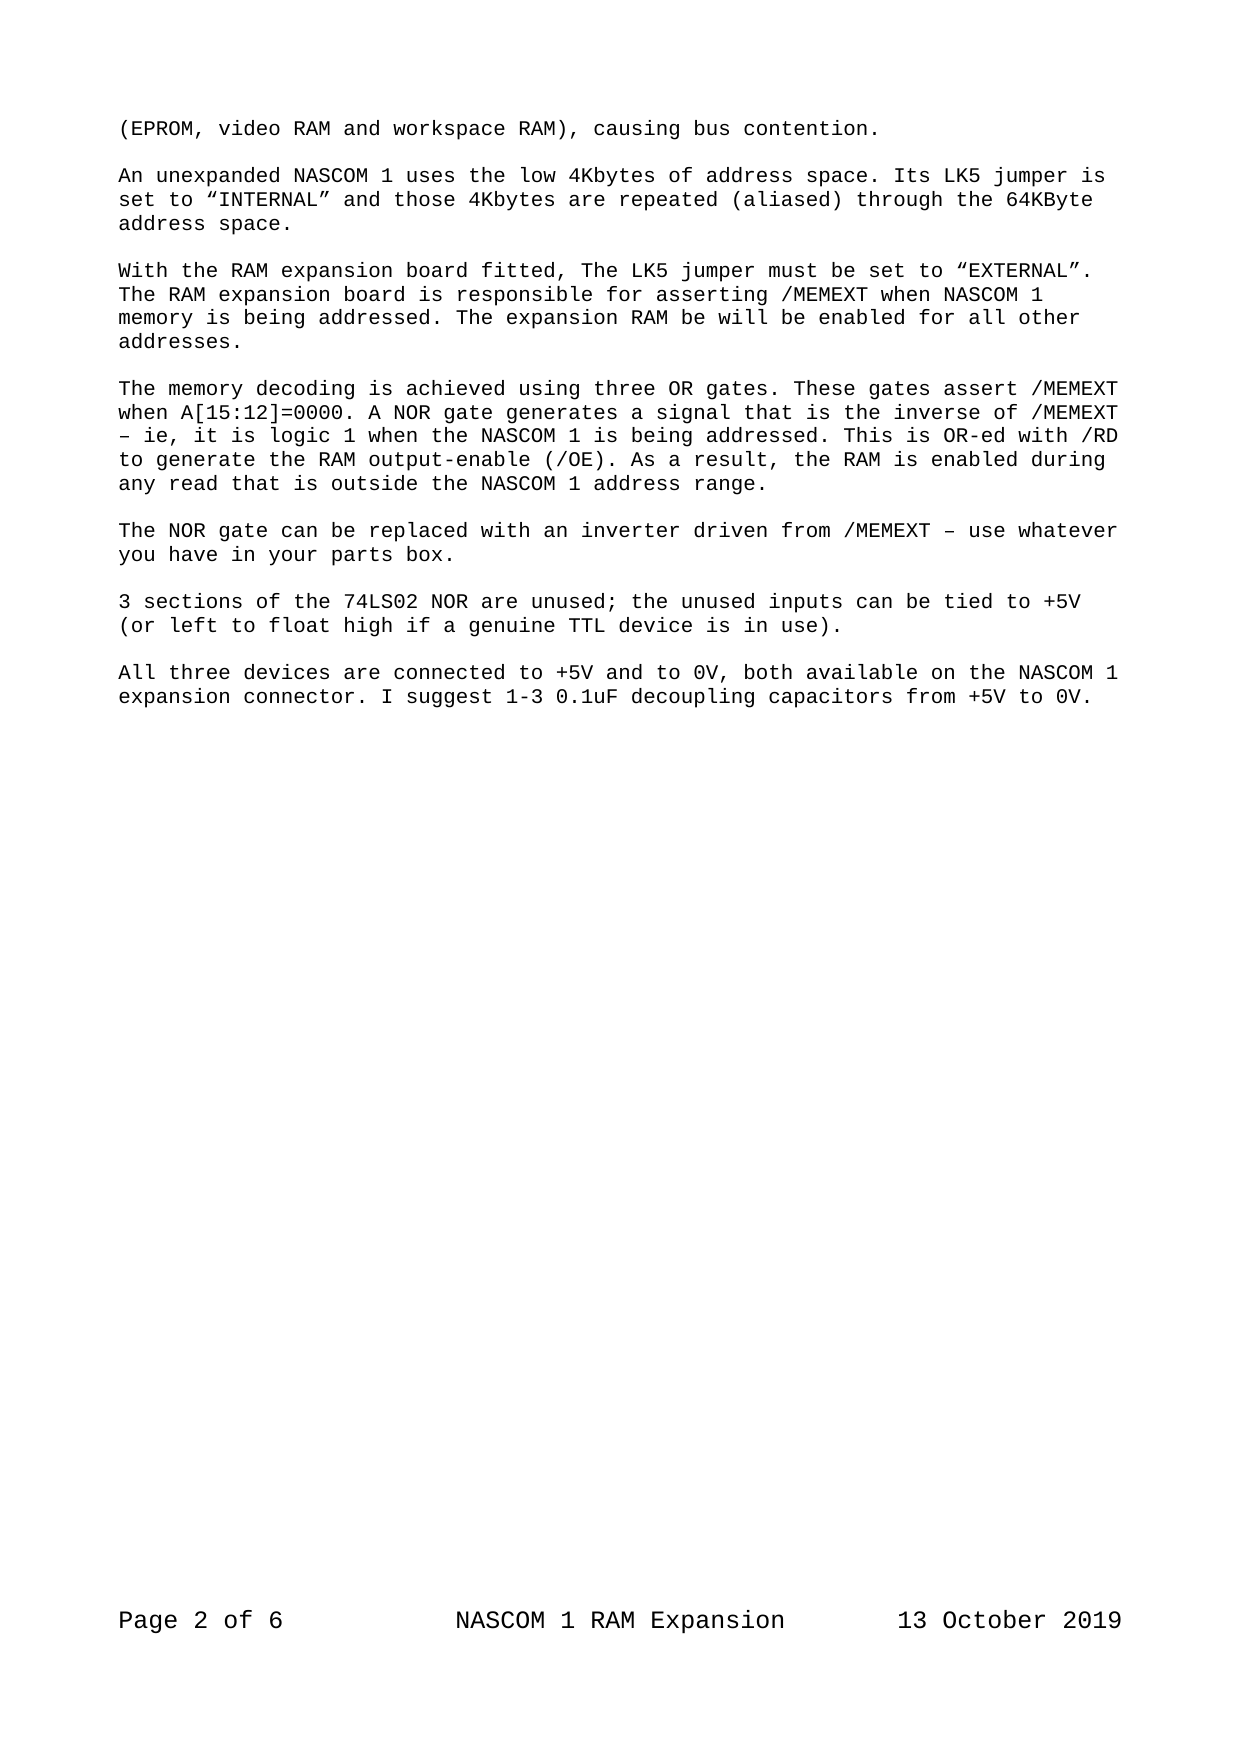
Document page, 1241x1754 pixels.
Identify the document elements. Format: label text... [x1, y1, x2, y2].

text An unexpanded NASCOM 1 uses the low 4Kbytes of address space. Its LK5 jumper is set to “INTERNAL” and those 4Kbytes are repeated (aliased) through the 64KByte address space. [118, 165, 1122, 236]
text 3 sections of the 74LS02 NOR are unused; the unused inputs can be tied to +5V (or left to float high if a genuine TTL device is in use). [118, 591, 1122, 638]
text The NOR gate can be replaced with an inverter driven from /MEMEXT – use whatever you have in your parts box. [118, 520, 1122, 567]
text All three devices are connected to +5V and to 0V, both available on the NASCOM 1 expansion connector. I suggest 1-3 0.1uF decoupling capacitors from +5V to 0V. [118, 662, 1122, 709]
text (EPROM, video RAM and workspace RAM), causing bus contention. [118, 118, 1122, 142]
text The memory decoding is achieved using three OR gates. These gates assert /MEMEXT when A[15:12]=0000. A NOR gate generates a signal that is the inverse of /MEMEXT – ie, it is logic 1 when the NASCOM 1 is being addressed. This is OR-ed with /RD to generate the RAM output-enable (/OE). As a result, the RAM is enabled during any read that is outside the NASCOM 1 address range. [118, 378, 1122, 496]
text With the RAM expansion board fitted, The LK5 jumper must be set to “EXTERNAL”. The RAM expansion board is responsible for asserting /MEMEXT when NASCOM 1 memory is being addressed. The expansion RAM be will be enabled for all other addresses. [118, 260, 1122, 354]
